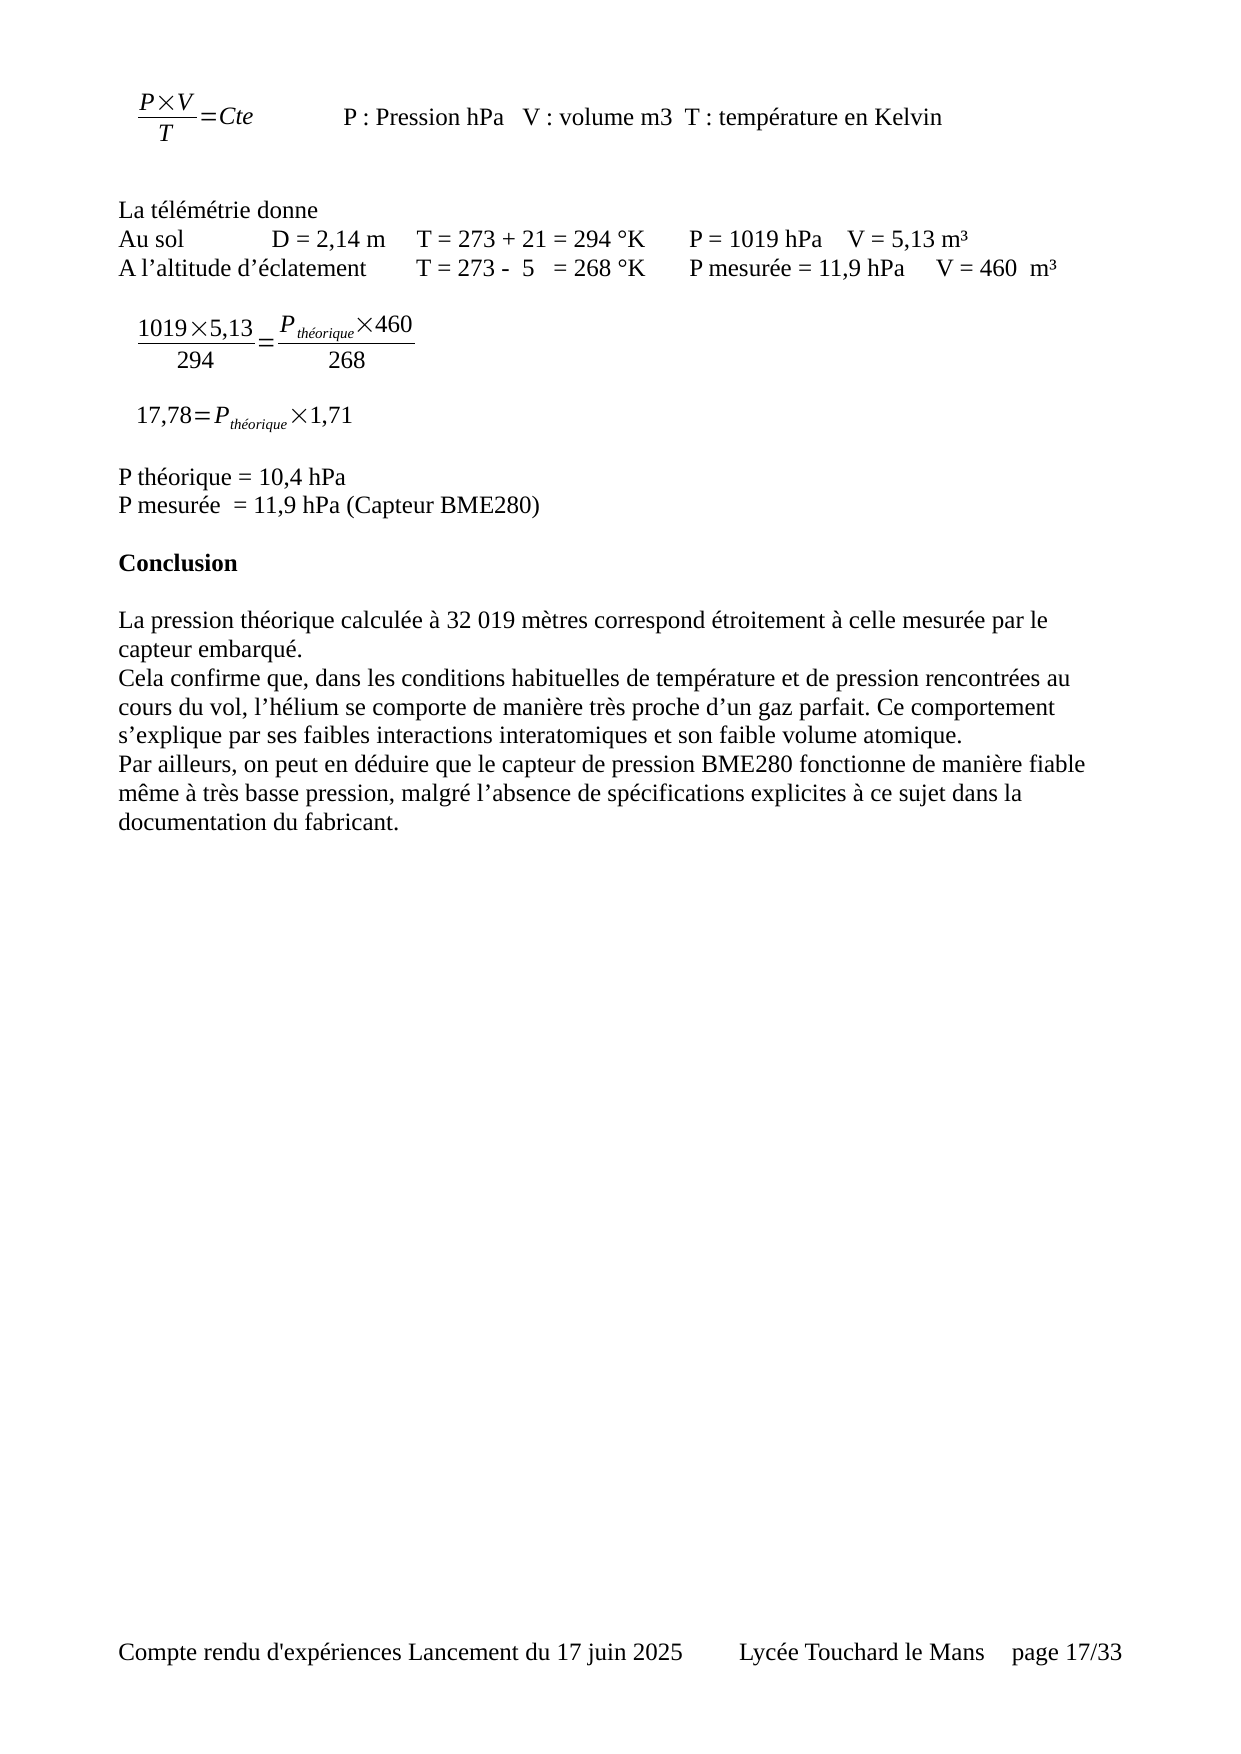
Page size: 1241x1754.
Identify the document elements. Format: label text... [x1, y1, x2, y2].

text A l’altitude d’éclatement T = 273 - 5 = 268 °K P mesurée = 11,9 hPa V = 460 m³ [118, 253, 1122, 310]
text P théorique = 10,4 hPa [118, 462, 1122, 490]
text Au sol D = 2,14 m T = 273 + 21 = 294 °K P = 1019 hPa V = 5,13 m³ [118, 224, 1122, 253]
text La télémétrie donne [118, 195, 1122, 224]
text P mesurée = 11,9 hPa (Capteur BME280) [118, 490, 1122, 548]
text P : Pression hPa V : volume m3 T : température en Kelvin [118, 88, 1122, 147]
text La pression théorique calculée à 32 019 mètres correspond étroitement à celle mesurée par le capteur embarqué. Cela confirme que, dans les conditions habituelles de température et de pression rencontrées au cours du vol, l’hélium se comporte de manière très proche d’un gaz parfait. Ce comportement s’explique par ses faibles interactions interatomiques et son faible volume atomique. Par ailleurs, on peut en déduire que le capteur de pression BME280 fonctionne de manière fiable même à très basse pression, malgré l’absence de spécifications explicites à ce sujet dans la documentation du fabricant. [118, 605, 1122, 835]
text Conclusion [118, 548, 1122, 577]
